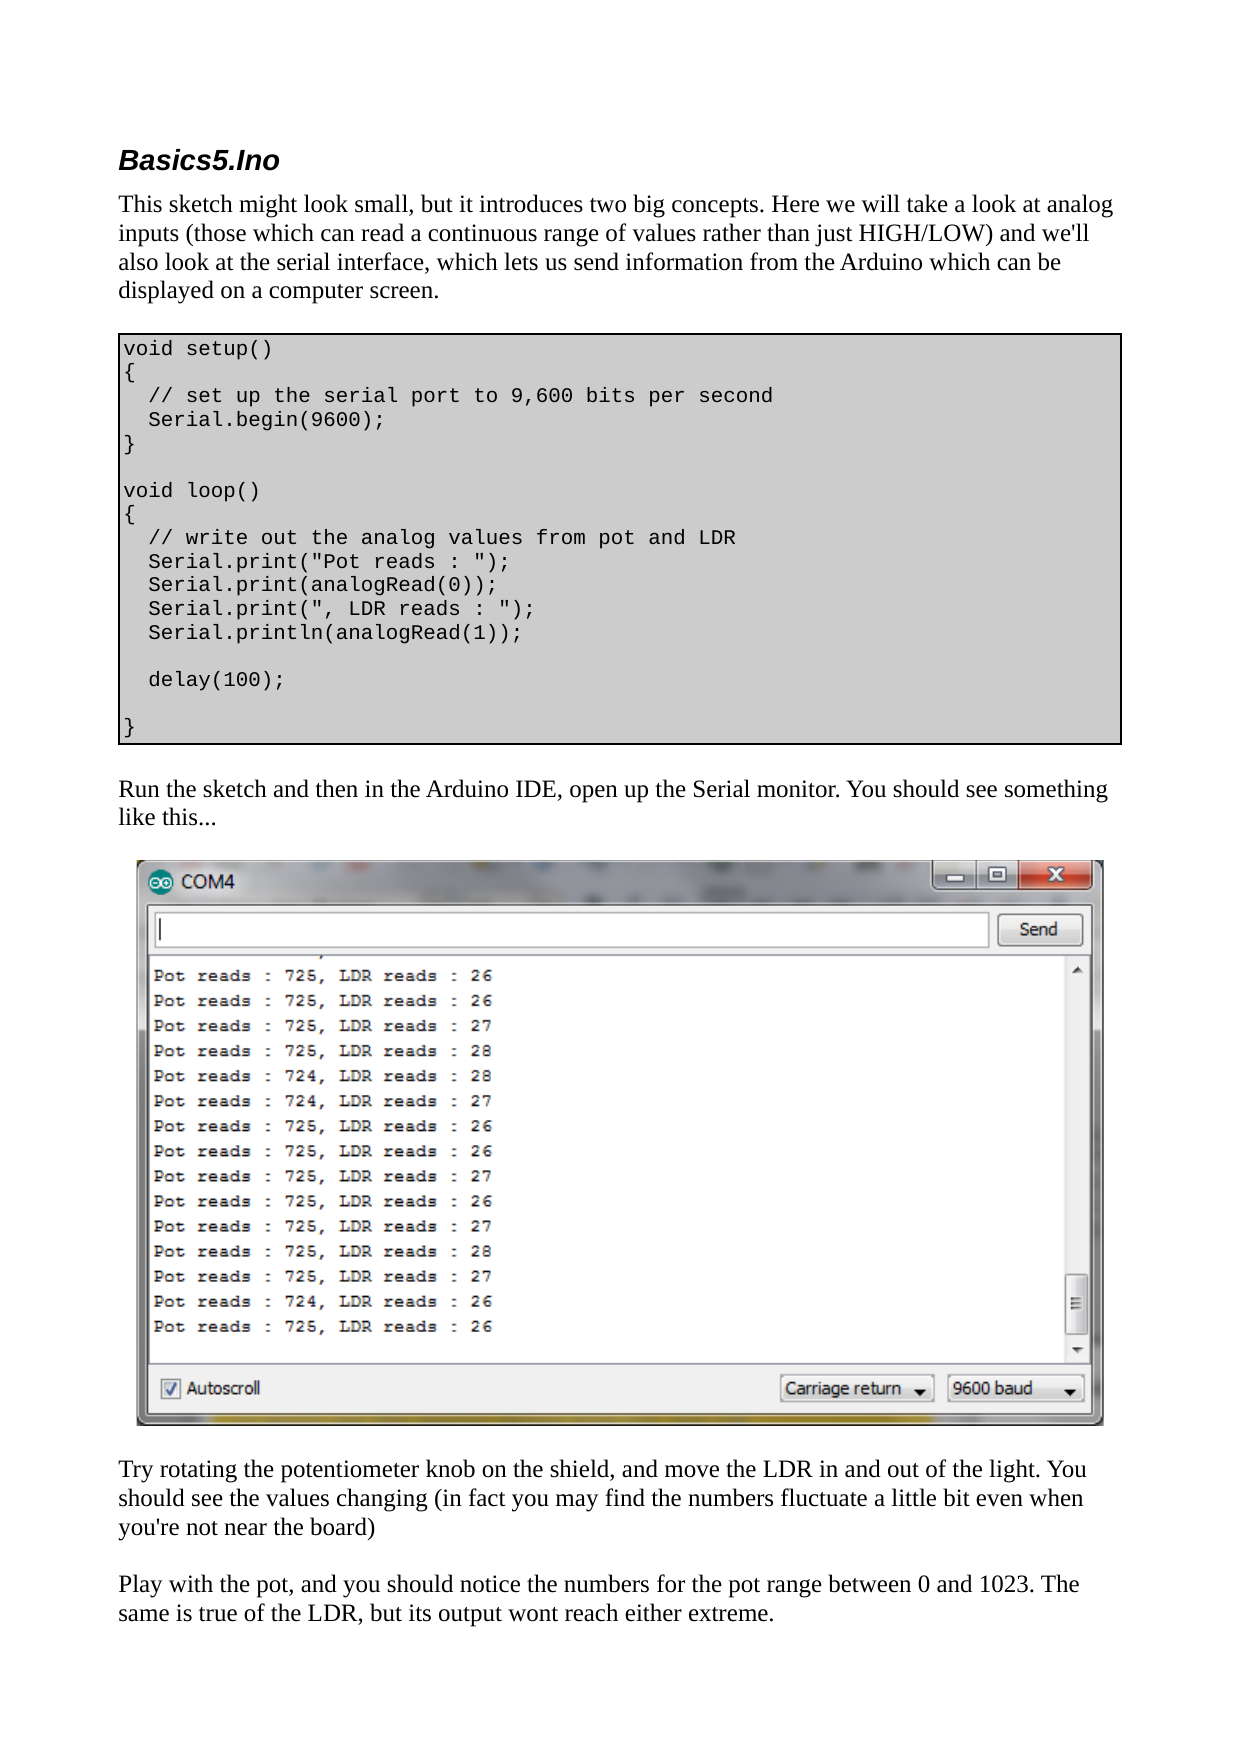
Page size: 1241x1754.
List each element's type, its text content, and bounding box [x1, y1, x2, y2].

text } [120, 427, 1120, 451]
text // set up the serial port to 9,600 bits per second [120, 380, 1120, 404]
text Serial.print(analogRead(0)); [120, 569, 1120, 593]
text Serial.print("Pot reads : "); [120, 546, 1120, 569]
text Serial.print(", LDR reads : "); [120, 593, 1120, 617]
text Serial.println(analogRead(1)); [120, 617, 1120, 640]
text { [120, 357, 1120, 380]
text delay(100); [120, 664, 1120, 688]
picture [136, 860, 1104, 1426]
text This sketch might look small, but it introduces two big concepts. Here we will take a look at analog inputs (those which can read a continuous range of values rather than just HIGH/LOW) and we'll also look at the serial interface, which lets us send information from the Arduino which can be displayed on a computer screen. [118, 189, 1122, 304]
text { [120, 498, 1120, 522]
text void loop() [120, 475, 1120, 498]
text Play with the pot, and you should notice the numbers for the pot range between 0 and 1023. The same is true of the LDR, but its output wont reach either extreme. [118, 1569, 1122, 1627]
text Serial.begin(9600); [120, 404, 1120, 427]
text // write out the analog values from pot and LDR [120, 522, 1120, 546]
text } [120, 711, 1120, 743]
text void setup() [120, 335, 1120, 357]
text Try rotating the potentiometer knob on the shield, and move the LDR in and out of the light. You should see the values changing (in fact you may find the numbers fluctuate a little bit even when you're not near the board) [118, 1454, 1122, 1541]
text Run the sketch and then in the Arduino IDE, open up the Serial monitor. You should see something like this... [118, 774, 1122, 831]
subtitle Basics5.Ino [118, 143, 1122, 177]
